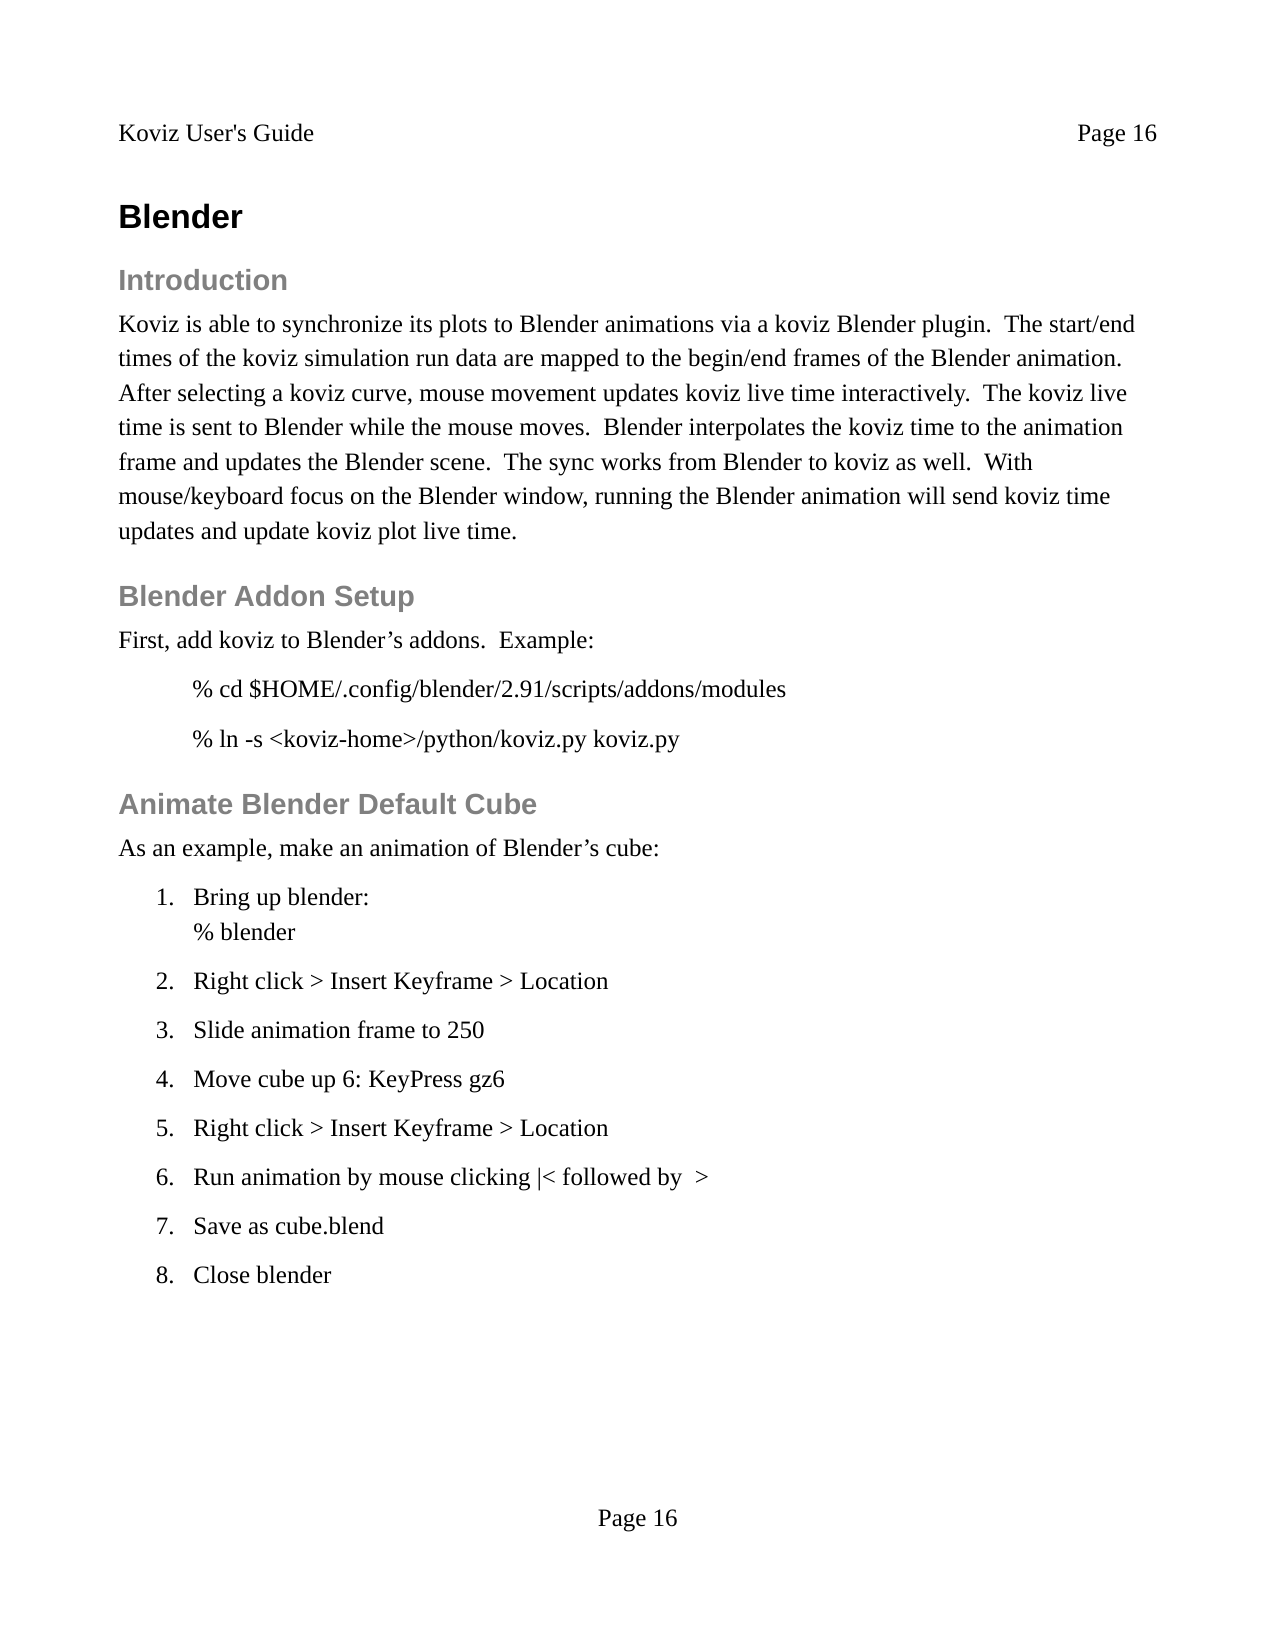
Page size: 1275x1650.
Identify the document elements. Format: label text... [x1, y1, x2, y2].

subtitle Introduction [118, 263, 1157, 296]
text As an example, make an animation of Blender’s cube: [118, 833, 1157, 862]
list Save as cube.blend [156, 1211, 1157, 1240]
list Bring up blender: % blender [156, 882, 1157, 946]
text First, add koviz to Blender’s addons. Example: [118, 626, 1157, 654]
list Slide animation frame to 250 [156, 1015, 1157, 1044]
list Close blender [156, 1260, 1157, 1289]
list Right click > Insert Keyframe > Location [156, 1113, 1157, 1142]
list Move cube up 6: KeyPress gz6 [156, 1064, 1157, 1093]
text % ln -s <koviz-home>/python/koviz.py koviz.py [192, 724, 1157, 752]
text % cd $HOME/.config/blender/2.91/scripts/addons/modules [192, 674, 1157, 703]
subtitle Animate Blender Default Cube [118, 787, 1157, 821]
subtitle Blender Addon Setup [118, 579, 1157, 613]
list Run animation by mouse clicking |< followed by > [156, 1162, 1157, 1191]
list Right click > Insert Keyframe > Location [156, 966, 1157, 995]
text Koviz is able to synchronize its plots to Blender animations via a koviz Blender plugin. The start/end times of the koviz simulation run data are mapped to the begin/end frames of the Blender animation. After selecting a koviz curve, mouse movement updates koviz live time interactively. The koviz live time is sent to Blender while the mouse moves. Blender interpolates the koviz time to the animation frame and updates the Blender scene. The sync works from Blender to koviz as well. With mouse/keyboard focus on the Blender window, running the Blender animation will send koviz time updates and update koviz plot live time. [118, 309, 1157, 544]
subtitle Blender [118, 197, 1157, 236]
